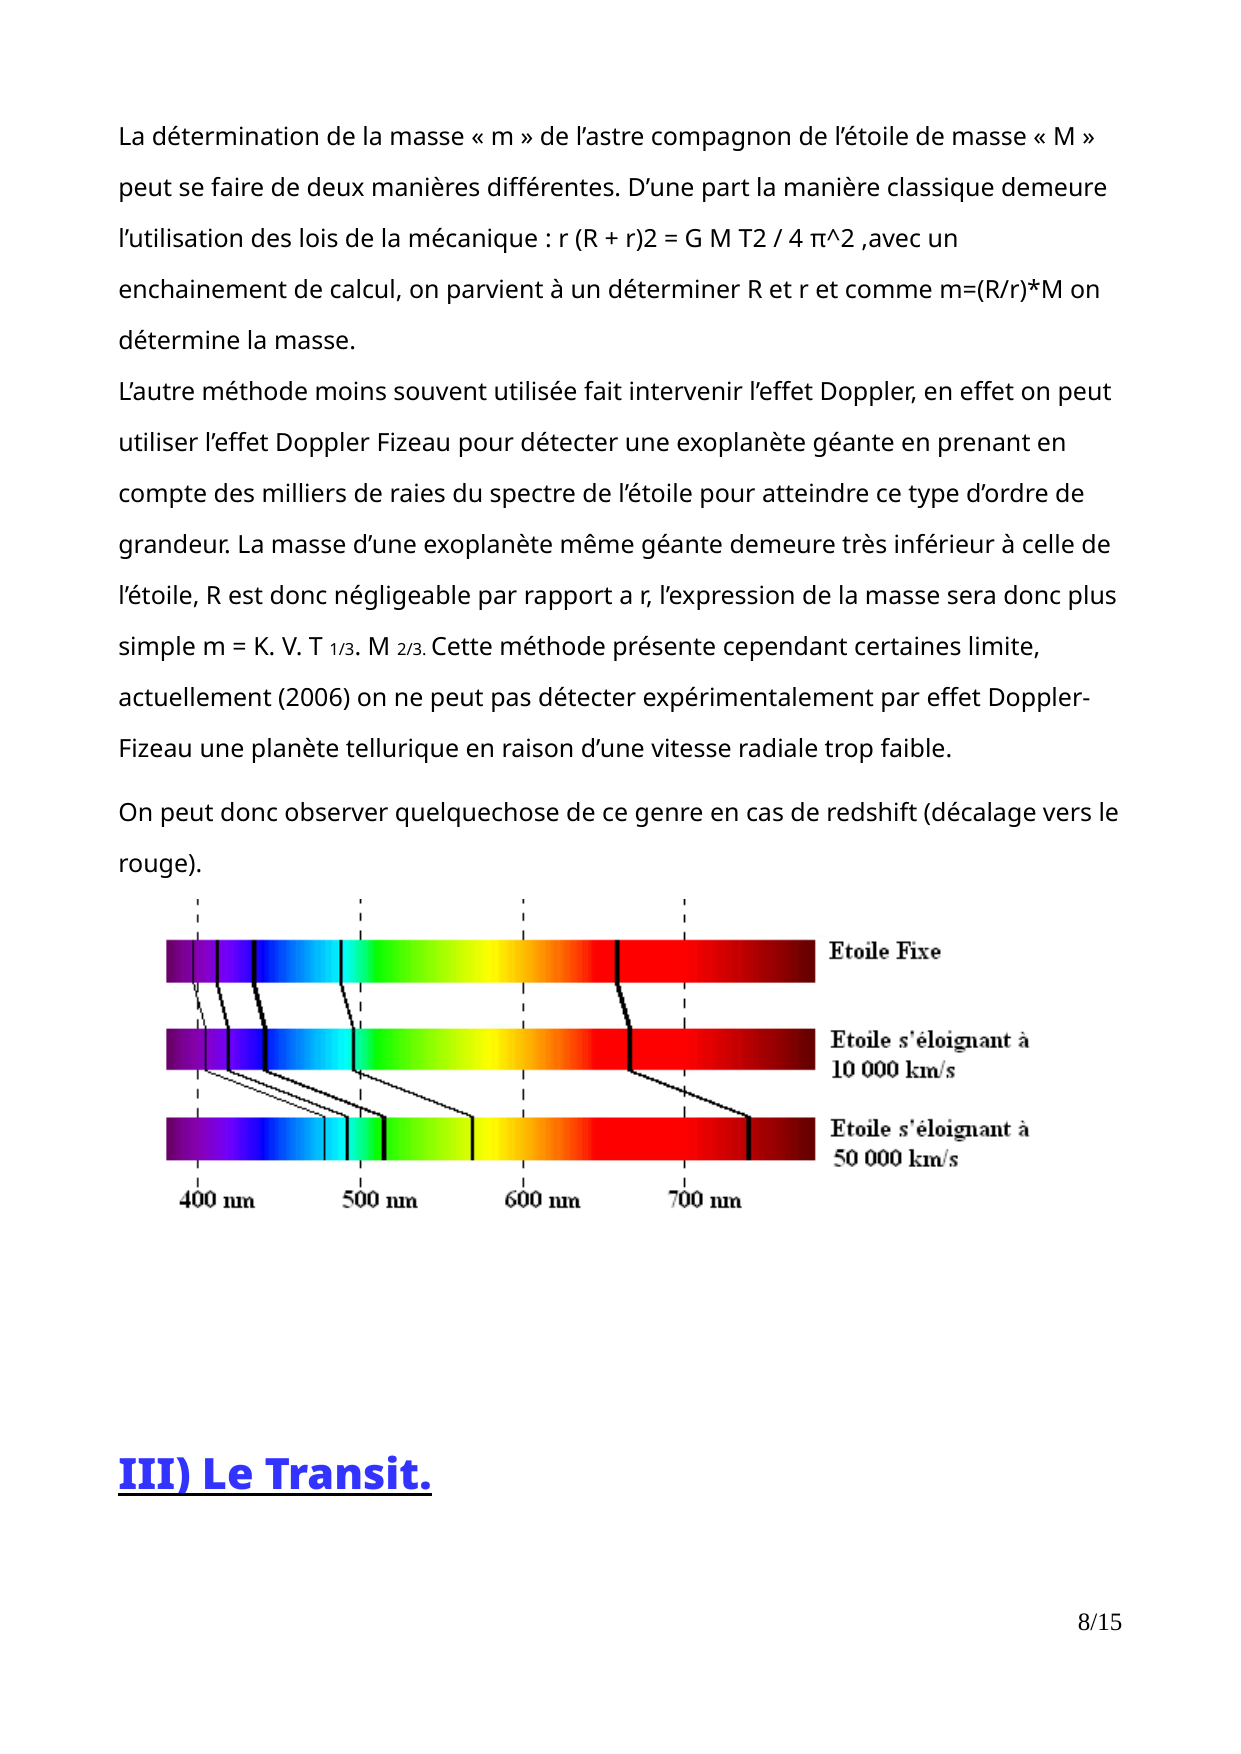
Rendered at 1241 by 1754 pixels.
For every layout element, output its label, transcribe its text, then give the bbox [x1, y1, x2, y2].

text On peut donc observer quelquechose de ce genre en cas de redshift (décalage vers le rouge). [118, 794, 1122, 879]
text La détermination de la masse « m » de l’astre compagnon de l’étoile de masse « M » peut se faire de deux manières différentes. D’une part la manière classique demeure l’utilisation des lois de la mécanique : r (R + r)2 = G M T2 / 4 π^2 ,avec un enchainement de calcul, on parvient à un déterminer R et r et comme m=(R/r)*M on détermine la masse. L’autre méthode moins souvent utilisée fait intervenir l’effet Doppler, en effet on peut utiliser l’effet Doppler Fizeau pour détecter une exoplanète géante en prenant en compte des milliers de raies du spectre de l’étoile pour atteindre ce type d’ordre de grandeur. La masse d’une exoplanète même géante demeure très inférieur à celle de l’étoile, R est donc négligeable par rapport a r, l’expression de la masse sera donc plus simple m = K. V. T 1/3. M 2/3. Cette méthode présente cependant certaines limite, actuellement (2006) on ne peut pas détecter expérimentalement par effet Doppler-Fizeau une planète tellurique en raison d’une vitesse radiale trop faible. [118, 118, 1122, 765]
subtitle III) Le Transit. [118, 1443, 1122, 1502]
